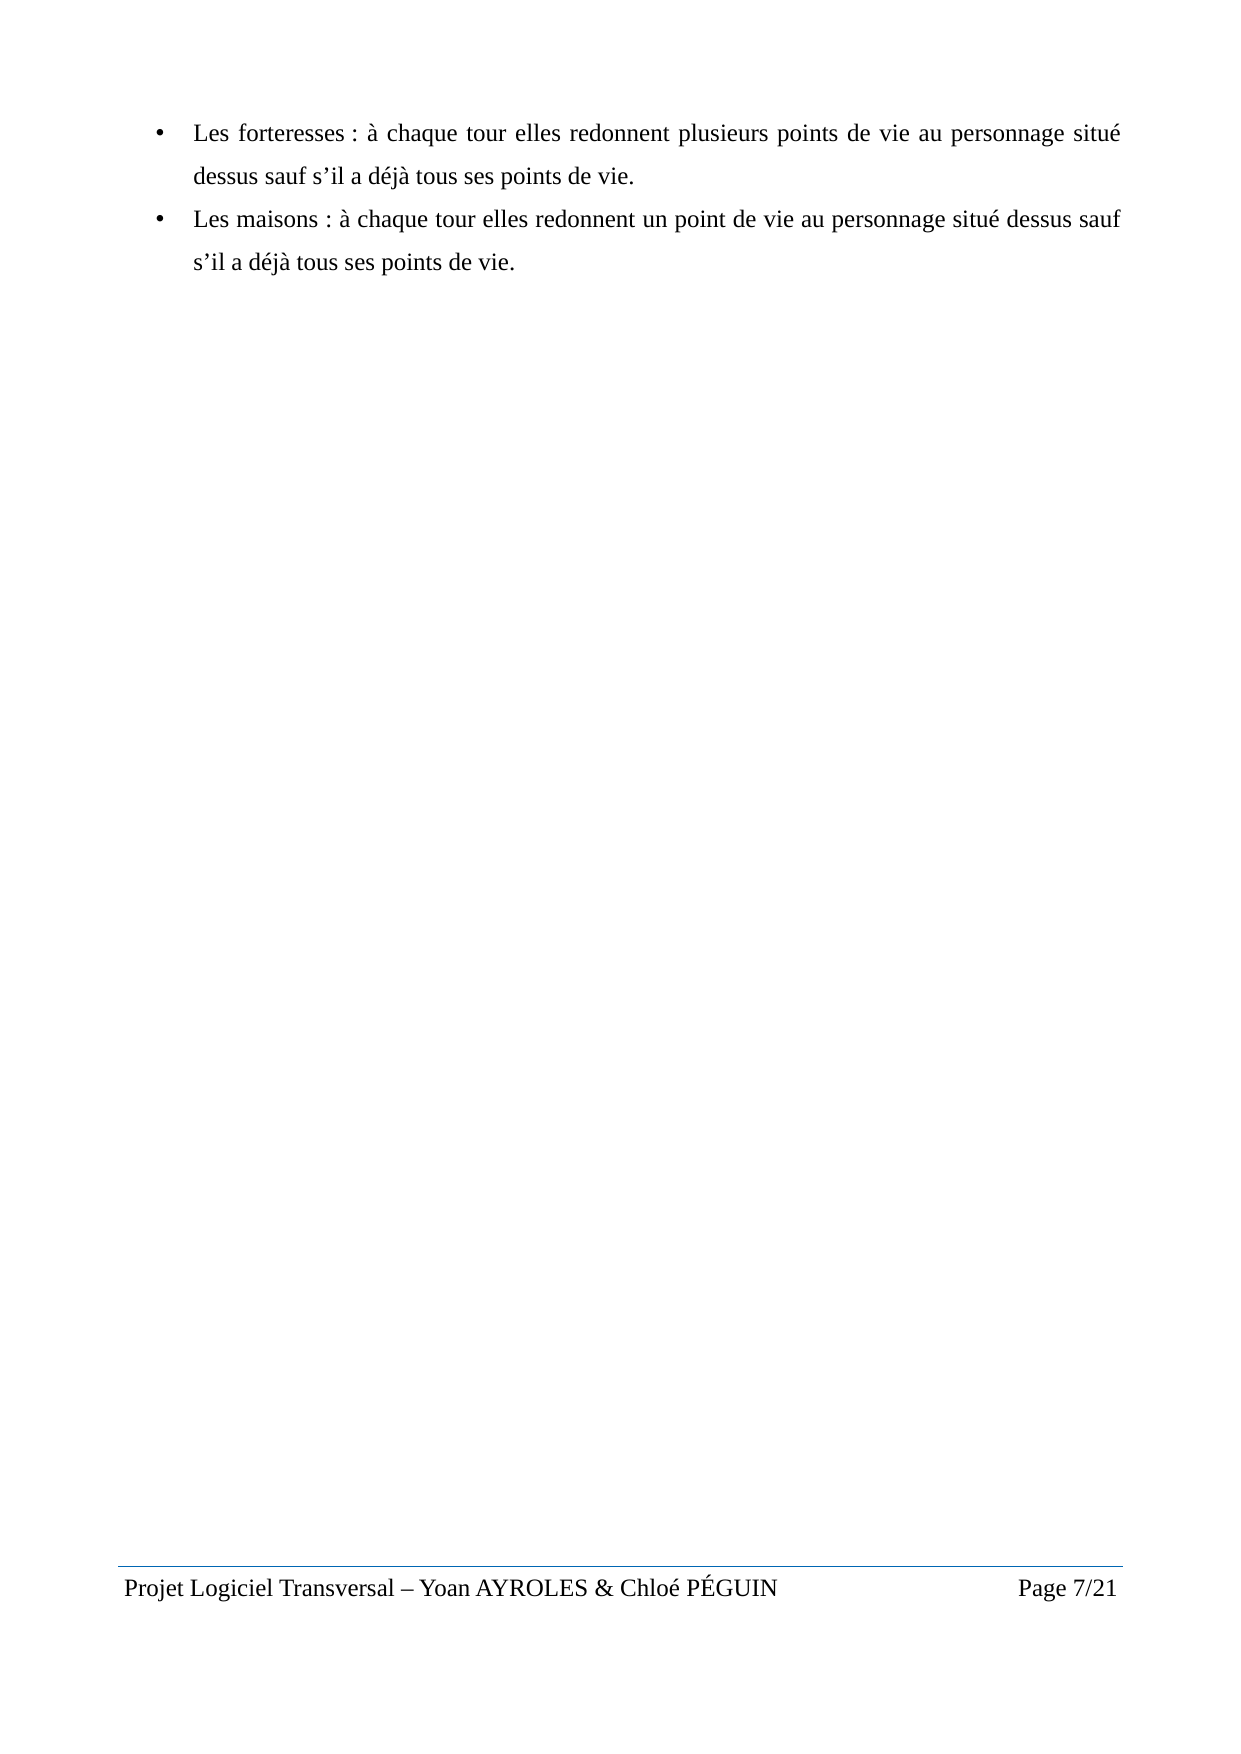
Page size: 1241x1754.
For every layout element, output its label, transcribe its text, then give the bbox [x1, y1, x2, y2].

list Les maisons : à chaque tour elles redonnent un point de vie au personnage situé dessus sauf s’il a déjà tous ses points de vie. [156, 204, 1122, 276]
list Les forteresses : à chaque tour elles redonnent plusieurs points de vie au personnage situé dessus sauf s’il a déjà tous ses points de vie. [156, 118, 1122, 190]
